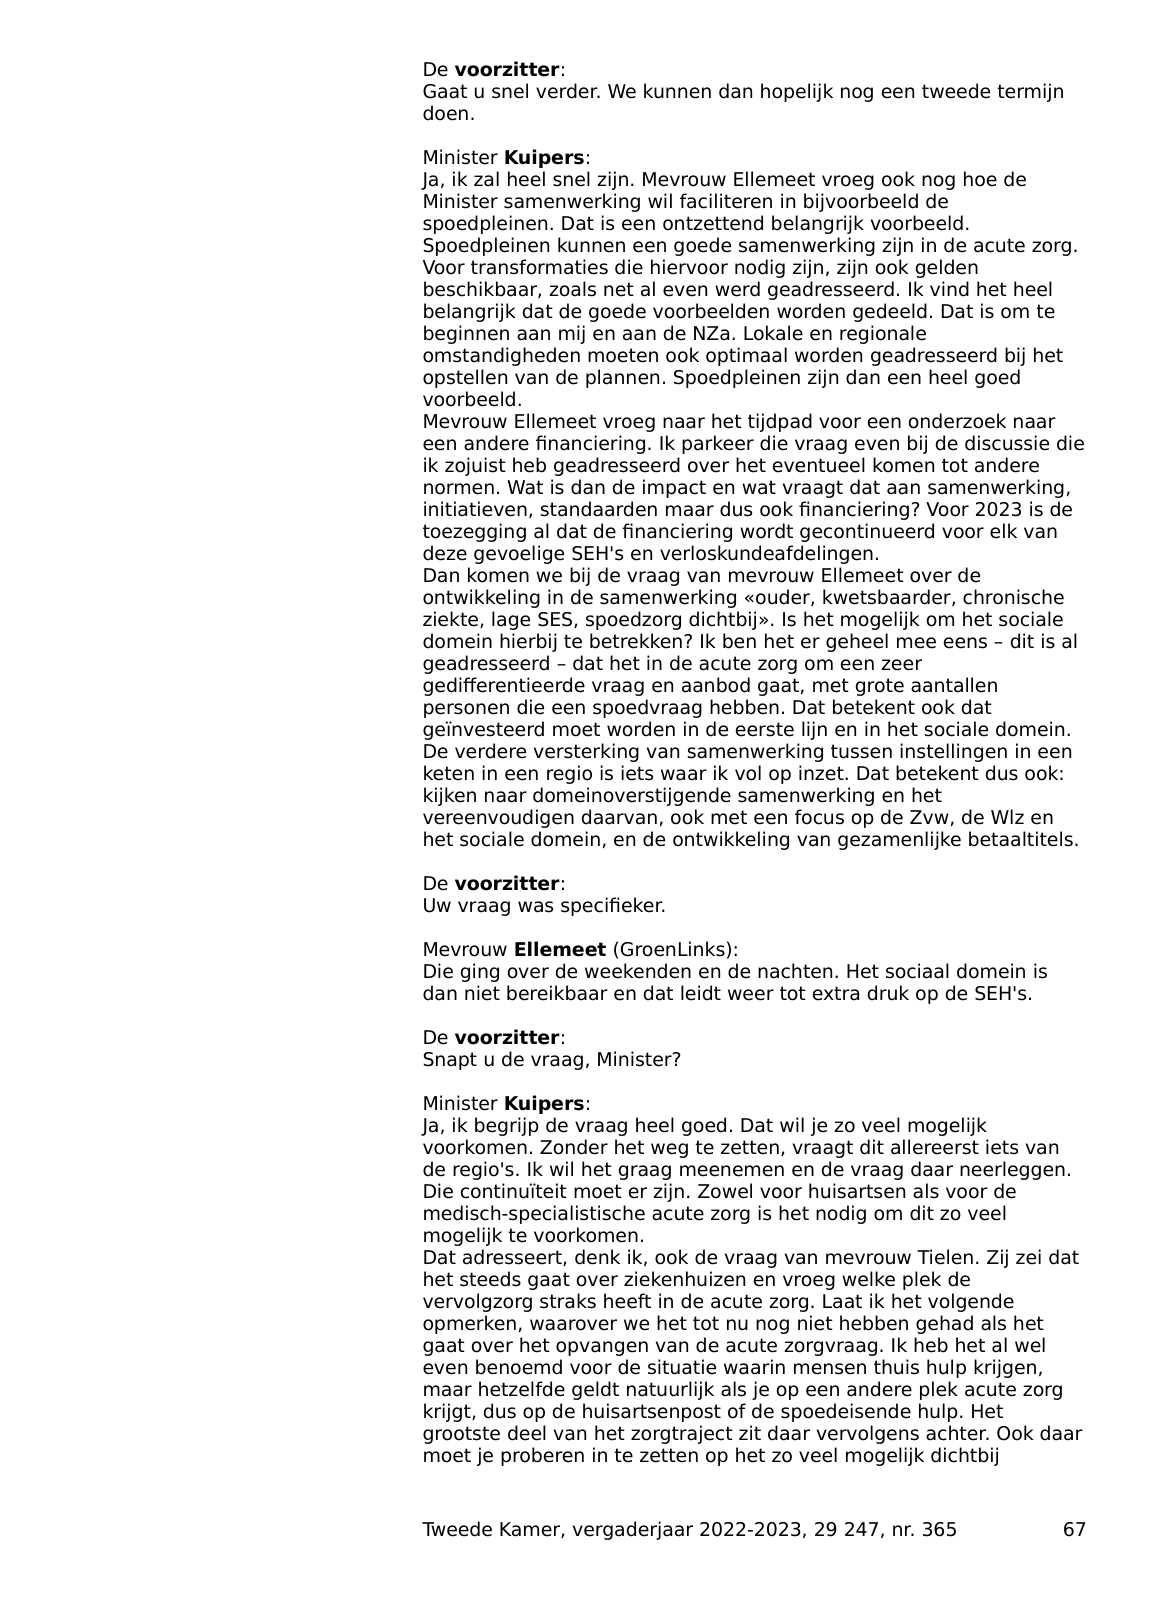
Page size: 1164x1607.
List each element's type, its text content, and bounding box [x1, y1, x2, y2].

text Mevrouw Ellemeet vroeg naar het tijdpad voor een onderzoek naar een andere financiering. Ik parkeer die vraag even bij de discussie die ik zojuist heb geadresseerd over het eventueel komen tot andere normen. Wat is dan de impact en wat vraagt dat aan samenwerking, initiatieven, standaarden maar dus ook financiering? Voor 2023 is de toezegging al dat de financiering wordt gecontinueerd voor elk van deze gevoelige SEH's en verloskundeafdelingen. [422, 411, 1087, 565]
text Die ging over de weekenden en de nachten. Het sociaal domein is dan niet bereikbaar en dat leidt weer tot extra druk op de SEH's. [422, 961, 1087, 1005]
text De voorzitter: [422, 1027, 1087, 1049]
text Uw vraag was specifieker. [422, 895, 1087, 917]
text Dan komen we bij de vraag van mevrouw Ellemeet over de ontwikkeling in de samenwerking «ouder, kwetsbaarder, chronische ziekte, lage SES, spoedzorg dichtbij». Is het mogelijk om het sociale domein hierbij te betrekken? Ik ben het er geheel mee eens – dit is al geadresseerd – dat het in de acute zorg om een zeer gedifferentieerde vraag en aanbod gaat, met grote aantallen personen die een spoedvraag hebben. Dat betekent ook dat geïnvesteerd moet worden in de eerste lijn en in het sociale domein. De verdere versterking van samenwerking tussen instellingen in een keten in een regio is iets waar ik vol op inzet. Dat betekent dus ook: kijken naar domeinoverstijgende samenwerking en het vereenvoudigen daarvan, ook met een focus op de Zvw, de Wlz en het sociale domein, en de ontwikkeling van gezamenlijke betaaltitels. [422, 565, 1087, 851]
text Gaat u snel verder. We kunnen dan hopelijk nog een tweede termijn doen. [422, 81, 1087, 125]
text De voorzitter: [422, 59, 1087, 81]
text Minister Kuipers: [422, 147, 1087, 169]
text Dat adresseert, denk ik, ook de vraag van mevrouw Tielen. Zij zei dat het steeds gaat over ziekenhuizen en vroeg welke plek de vervolgzorg straks heeft in de acute zorg. Laat ik het volgende opmerken, waarover we het tot nu nog niet hebben gehad als het gaat over het opvangen van de acute zorgvraag. Ik heb het al wel even benoemd voor de situatie waarin mensen thuis hulp krijgen, maar hetzelfde geldt natuurlijk als je op een andere plek acute zorg krijgt, dus op de huisartsenpost of de spoedeisende hulp. Het grootste deel van het zorgtraject zit daar vervolgens achter. Ook daar moet je proberen in te zetten op het zo veel mogelijk dichtbij [422, 1247, 1087, 1467]
text Ja, ik begrijp de vraag heel goed. Dat wil je zo veel mogelijk voorkomen. Zonder het weg te zetten, vraagt dit allereerst iets van de regio's. Ik wil het graag meenemen en de vraag daar neerleggen. Die continuïteit moet er zijn. Zowel voor huisartsen als voor de medisch-specialistische acute zorg is het nodig om dit zo veel mogelijk te voorkomen. [422, 1115, 1087, 1247]
text Minister Kuipers: [422, 1093, 1087, 1115]
text Mevrouw Ellemeet (GroenLinks): [422, 939, 1087, 961]
text Snapt u de vraag, Minister? [422, 1049, 1087, 1071]
text Ja, ik zal heel snel zijn. Mevrouw Ellemeet vroeg ook nog hoe de Minister samenwerking wil faciliteren in bijvoorbeeld de spoedpleinen. Dat is een ontzettend belangrijk voorbeeld. Spoedpleinen kunnen een goede samenwerking zijn in de acute zorg. Voor transformaties die hiervoor nodig zijn, zijn ook gelden beschikbaar, zoals net al even werd geadresseerd. Ik vind het heel belangrijk dat de goede voorbeelden worden gedeeld. Dat is om te beginnen aan mij en aan de NZa. Lokale en regionale omstandigheden moeten ook optimaal worden geadresseerd bij het opstellen van de plannen. Spoedpleinen zijn dan een heel goed voorbeeld. [422, 169, 1087, 411]
text De voorzitter: [422, 873, 1087, 895]
